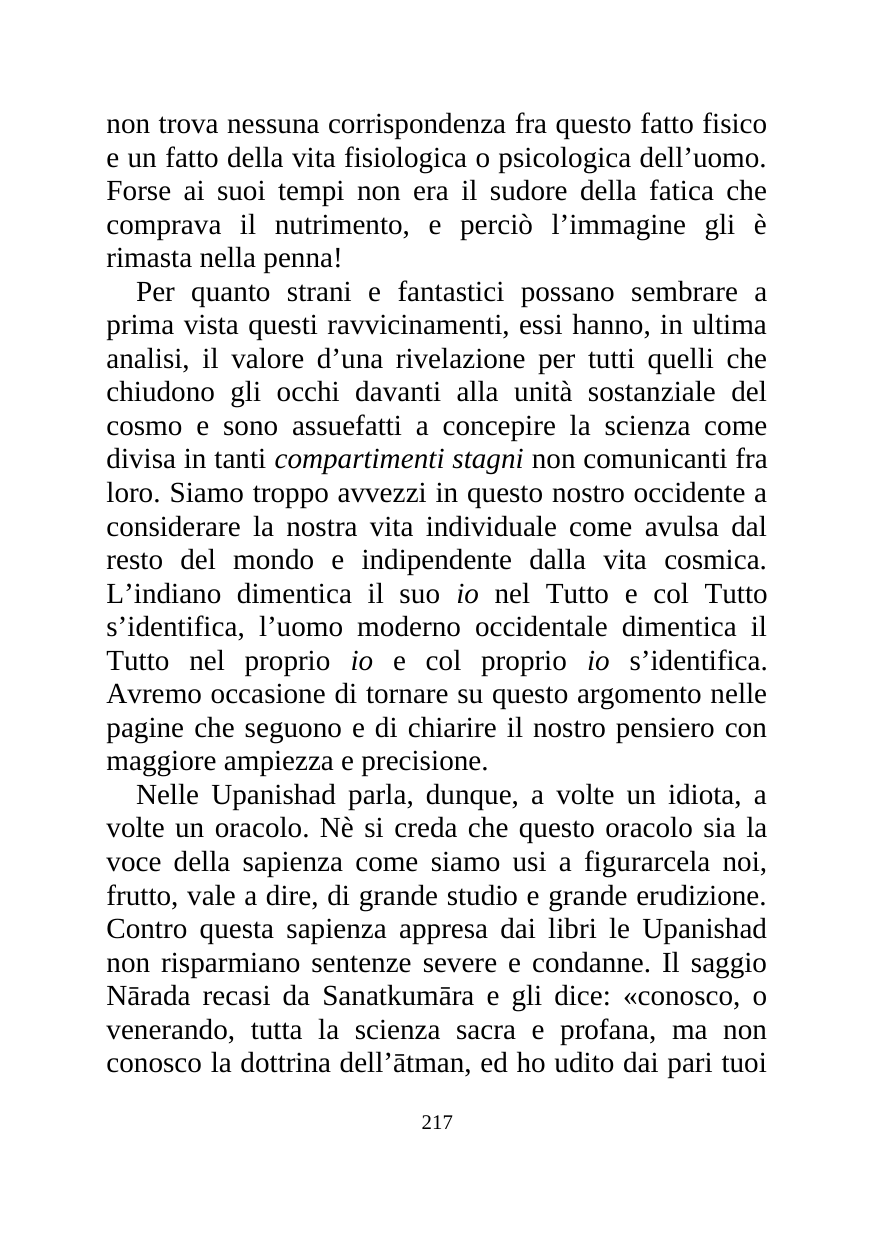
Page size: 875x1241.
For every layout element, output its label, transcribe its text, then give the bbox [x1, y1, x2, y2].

text Nelle Upanishad parla, dunque, a volte un idiota, a volte un oracolo. Nè si creda che questo oracolo sia la voce della sapienza come siamo usi a figurarcela noi, frutto, vale a dire, di grande studio e grande erudizione. Contro questa sapienza appresa dai libri le Upanishad non risparmiano sentenze severe e condanne. Il saggio Nārada recasi da Sanatkumāra e gli dice: «conosco, o venerando, tutta la scienza sacra e profana, ma non conosco la dottrina dell’ātman, ed ho udito dai pari tuoi [106, 777, 768, 1079]
text Per quanto strani e fantastici possano sembrare a prima vista questi ravvicinamenti, essi hanno, in ultima analisi, il valore d’una rivelazione per tutti quelli che chiudono gli occhi davanti alla unità sostanziale del cosmo e sono assuefatti a concepire la scienza come divisa in tanti compartimenti stagni non comunicanti fra loro. Siamo troppo avvezzi in questo nostro occidente a considerare la nostra vita individuale come avulsa dal resto del mondo e indipendente dalla vita cosmica. L’indiano dimentica il suo io nel Tutto e col Tutto s’identifica, l’uomo moderno occidentale dimentica il Tutto nel proprio io e col proprio io s’identifica. Avremo occasione di tornare su questo argomento nelle pagine che seguono e di chiarire il nostro pensiero con maggiore ampiezza e precisione. [106, 274, 768, 777]
text non trova nessuna corrispondenza fra questo fatto fisico e un fatto della vita fisiologica o psicologica dell’uomo. Forse ai suoi tempi non era il sudore della fatica che comprava il nutrimento, e perciò l’immagine gli è rimasta nella penna! [106, 106, 768, 274]
